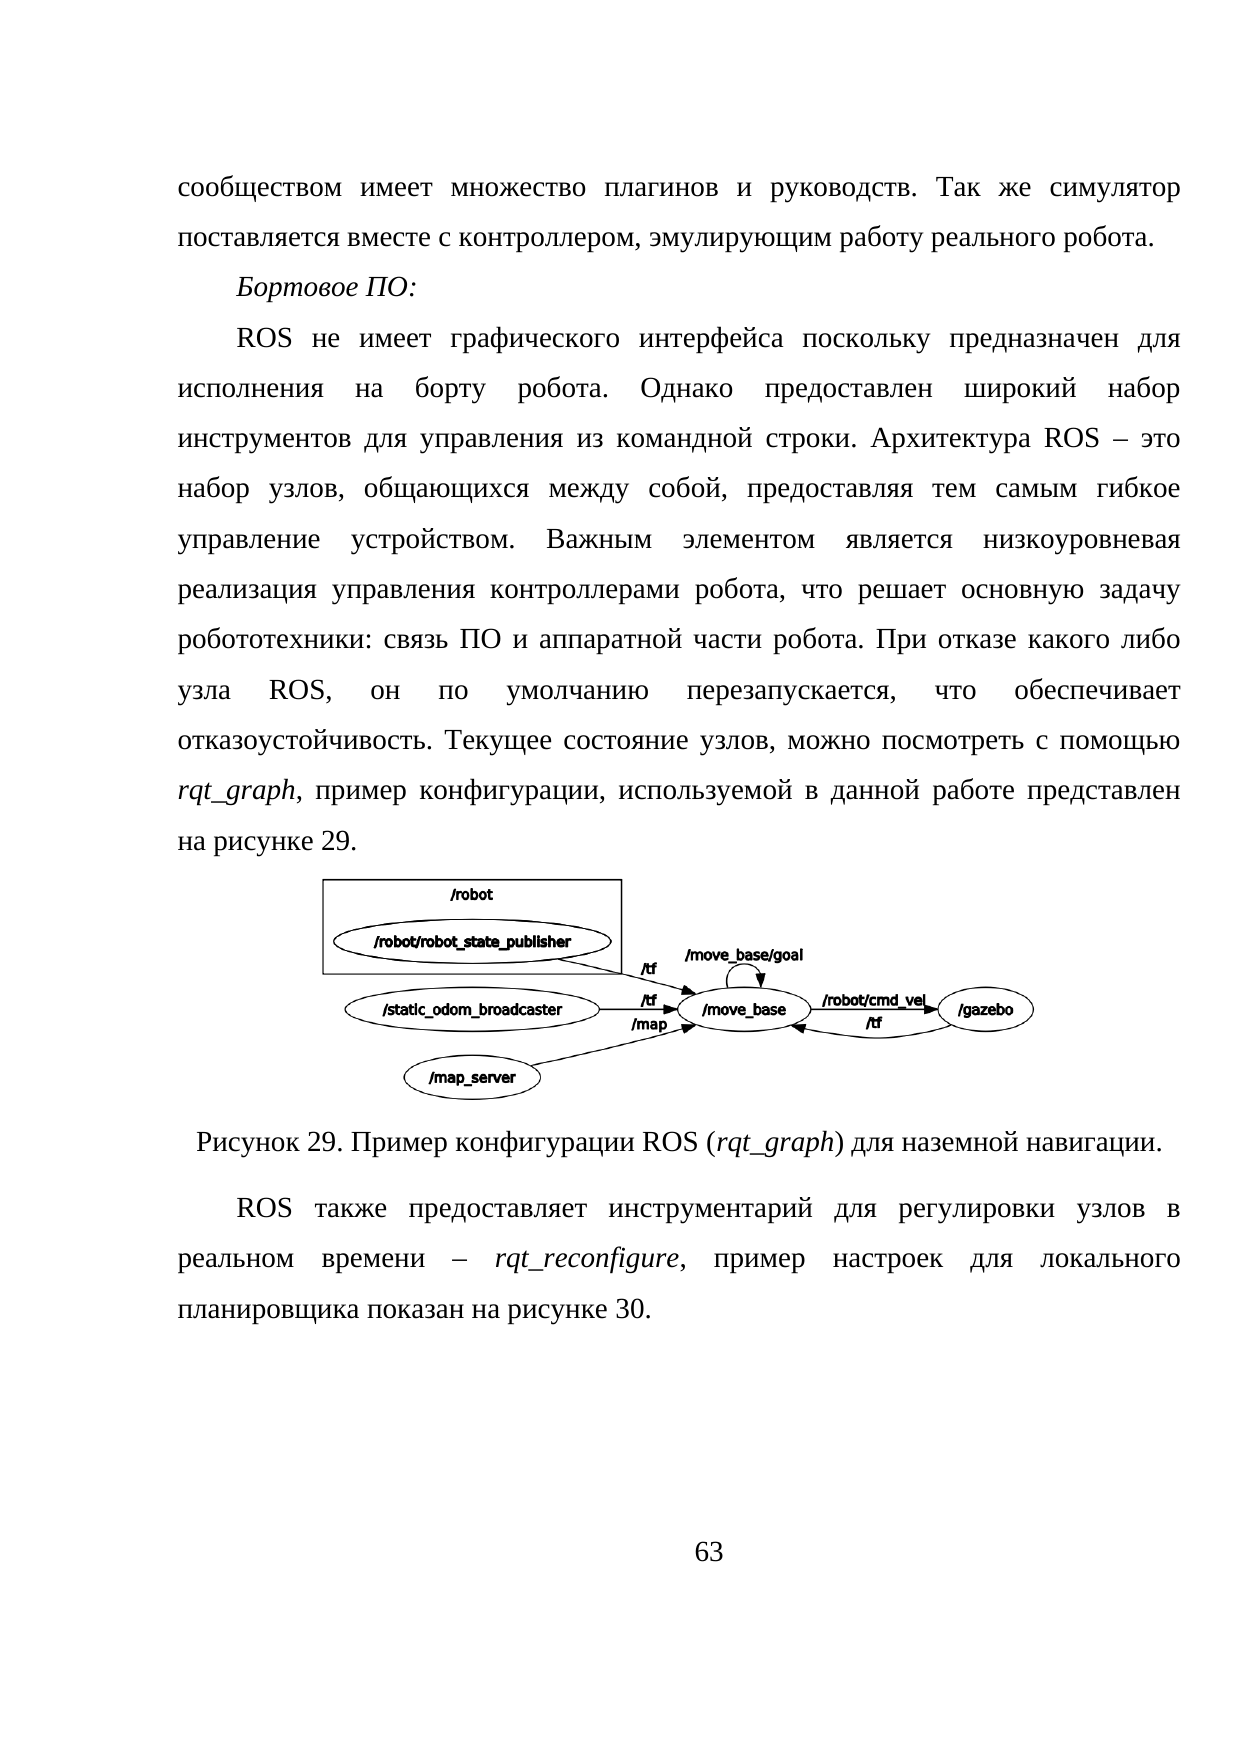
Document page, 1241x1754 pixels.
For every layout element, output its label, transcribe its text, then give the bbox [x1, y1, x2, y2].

picture [317, 873, 1041, 1107]
text Рисунок 29. Пример конфигурации ROS (rqt_graph) для наземной навигации. [177, 1107, 1181, 1157]
text ROS также предоставляет инструментарий для регулировки узлов в реальном времени – rqt_reconfigure, пример настроек для локального планировщика показан на рисунке 30. [177, 1190, 1181, 1324]
text ROS не имеет графического интерфейса поскольку предназначен для исполнения на борту робота. Однако предоставлен широкий набор инструментов для управления из командной строки. Архитектура ROS – это набор узлов, общающихся между собой, предоставляя тем самым гибкое управление устройством. Важным элементом является низкоуровневая реализация управления контроллерами робота, что решает основную задачу робототехники: связь ПО и аппаратной части робота. При отказе какого либо узла ROS, он по умолчанию перезапускается, что обеспечивает отказоустойчивость. Текущее состояние узлов, можно посмотреть с помощью rqt_graph, пример конфигурации, используемой в данной работе представлен на рисунке 29. [177, 320, 1181, 856]
text Бортовое ПО: [177, 269, 1181, 303]
text сообществом имеет множество плагинов и руководств. Так же симулятор поставляется вместе с контроллером, эмулирующим работу реального робота. [177, 169, 1181, 253]
